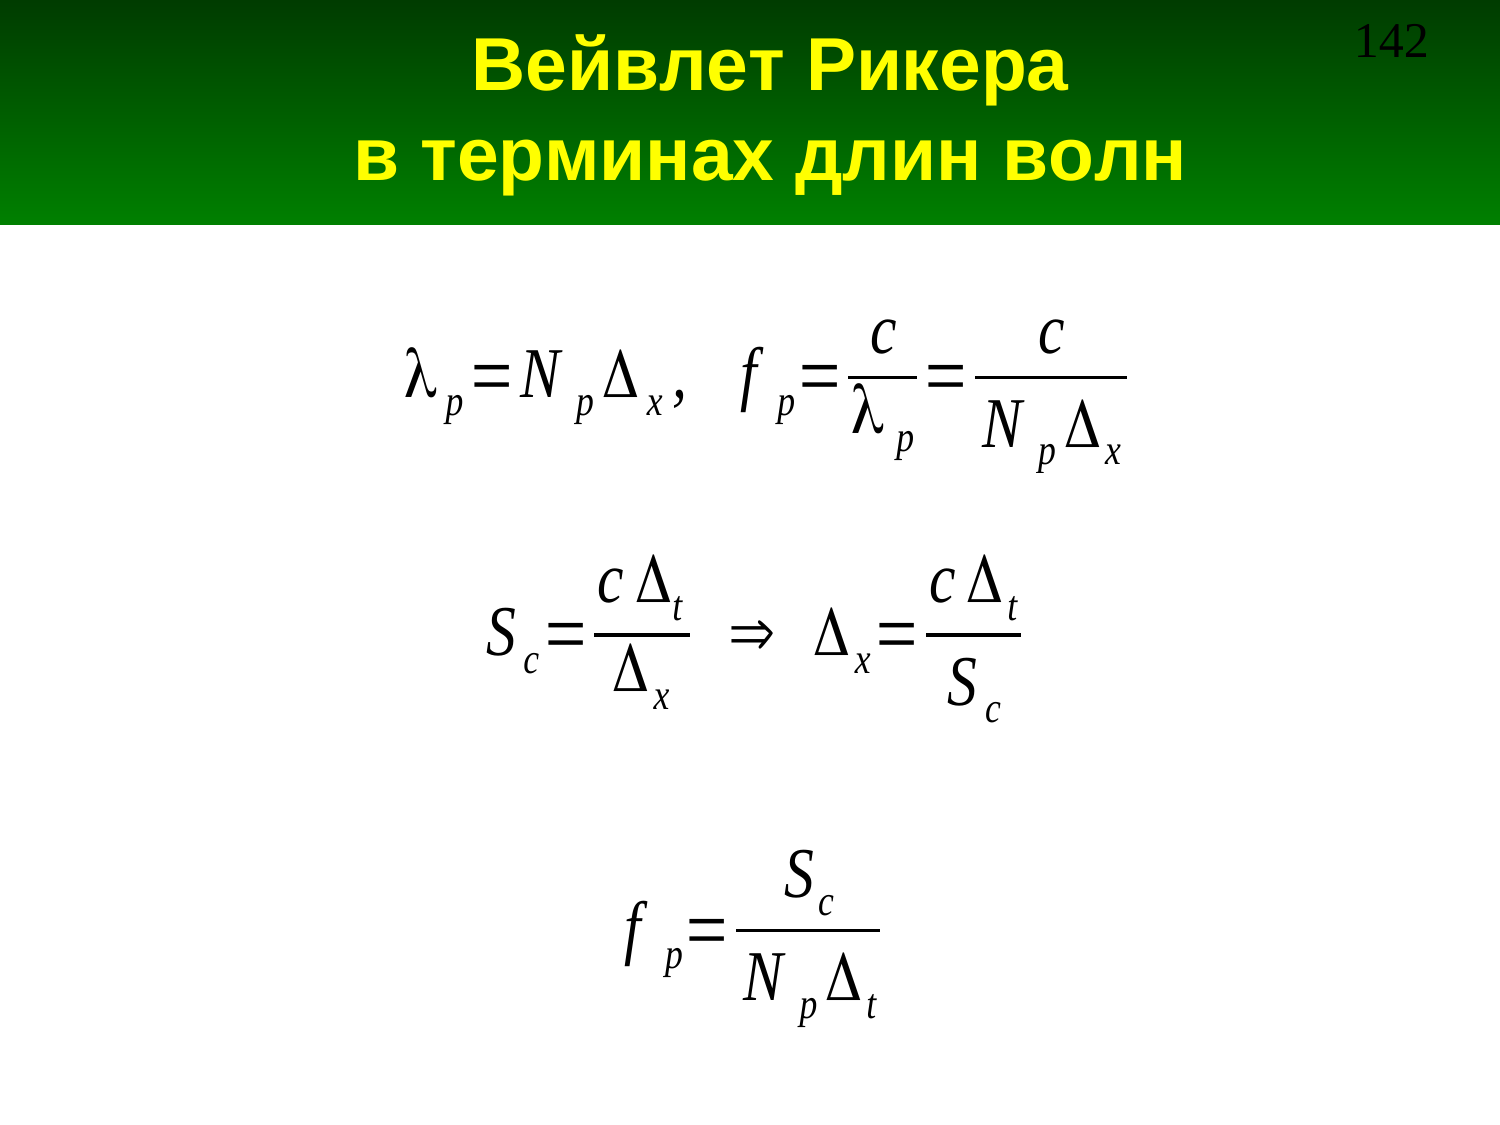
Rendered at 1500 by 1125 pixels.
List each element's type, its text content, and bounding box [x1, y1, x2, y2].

chart [467, 539, 1040, 733]
chart [598, 834, 898, 1028]
chart [389, 290, 1144, 473]
title Вейвлет Рикера в терминах длин волн [100, 7, 1441, 204]
